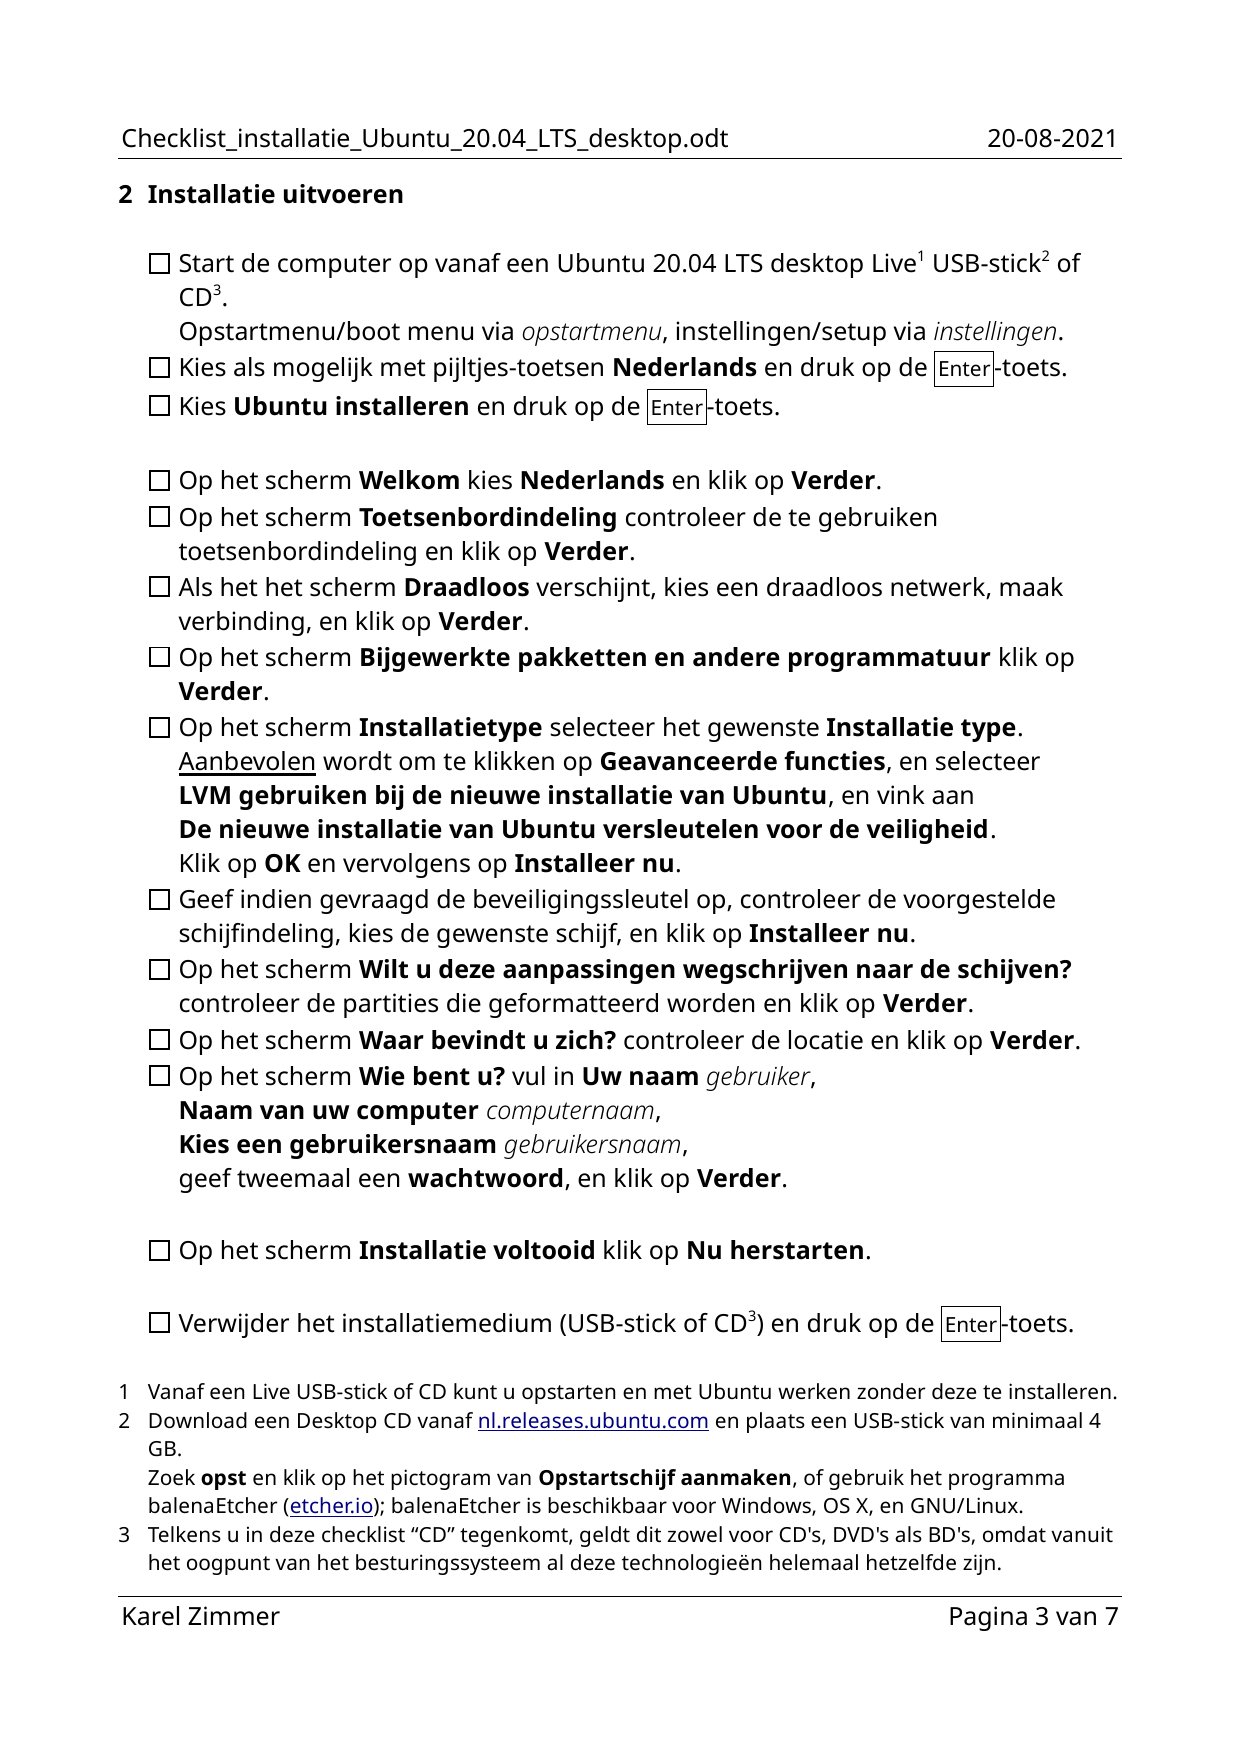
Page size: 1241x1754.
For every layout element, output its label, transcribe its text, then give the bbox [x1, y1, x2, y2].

table_cell [141, 1058, 177, 1196]
list Installatie uitvoeren [118, 177, 1122, 211]
table_cell [141, 569, 177, 639]
table_cell Op het scherm Wilt u deze aanpassingen wegschrijven naar de schijven? controleer de partities die geformatteerd worden en klik op Verder. [177, 951, 1121, 1021]
table_cell [141, 709, 177, 881]
table_cell [141, 1021, 177, 1058]
table_cell Verwijder het installatiemedium (USB-stick of CD3) en druk op de Enter-toets. [177, 1305, 1121, 1343]
table_cell [177, 1268, 1121, 1304]
table_cell Als het het scherm Draadloos verschijnt, kies een draadloos netwerk, maak verbinding, en klik op Verder. [177, 569, 1121, 639]
table_cell [141, 388, 177, 426]
table_cell Op het scherm Waar bevindt u zich? controleer de locatie en klik op Verder. [177, 1021, 1121, 1058]
table_cell [141, 1268, 177, 1304]
table_header Start de computer op vanaf een Ubuntu 20.04 LTS desktop Live USB-stick of CD. Opstartmenu/boot menu via opstartmenu, instellingen/setup via instellingen. [177, 245, 1121, 349]
table_cell [141, 462, 177, 498]
table_cell [141, 951, 177, 1021]
table_cell [141, 349, 177, 387]
table_cell Op het scherm Wie bent u? vul in Uw naam gebruiker, Naam van uw computer computernaam, Kies een gebruikersnaam gebruikersnaam, geef tweemaal een wachtwoord, en klik op Verder. [177, 1058, 1121, 1196]
table_cell [141, 1305, 177, 1343]
table_cell [141, 639, 177, 709]
table_cell Kies Ubuntu installeren en druk op de Enter-toets. [177, 388, 1121, 426]
table_cell [177, 426, 1121, 462]
table_cell Kies als mogelijk met pijltjes-toetsen Nederlands en druk op de Enter-toets. [177, 349, 1121, 387]
table_cell [141, 881, 177, 951]
table_cell Op het scherm Bijgewerkte pakketten en andere programmatuur klik op Verder. [177, 639, 1121, 709]
table_cell Op het scherm Installatie voltooid klik op Nu herstarten. [177, 1232, 1121, 1268]
table_cell [141, 1232, 177, 1268]
table_cell Geef indien gevraagd de beveiligingssleutel op, controleer de voorgestelde schijfindeling, kies de gewenste schijf, en klik op Installeer nu. [177, 881, 1121, 951]
table_cell [141, 426, 177, 462]
table_cell Op het scherm Installatietype selecteer het gewenste Installatie type. Aanbevolen wordt om te klikken op Geavanceerde functies, en selecteer LVM gebruiken bij de nieuwe installatie van Ubuntu, en vink aan De nieuwe installatie van Ubuntu versleutelen voor de veiligheid. Klik op OK en vervolgens op Installeer nu. [177, 709, 1121, 881]
table_cell [141, 498, 177, 568]
table_cell Op het scherm Toetsenbordindeling controleer de te gebruiken toetsenbordindeling en klik op Verder. [177, 498, 1121, 568]
table_header [141, 245, 177, 349]
table_cell [141, 1196, 177, 1232]
table_cell [177, 1196, 1121, 1232]
table_cell Op het scherm Welkom kies Nederlands en klik op Verder. [177, 462, 1121, 498]
